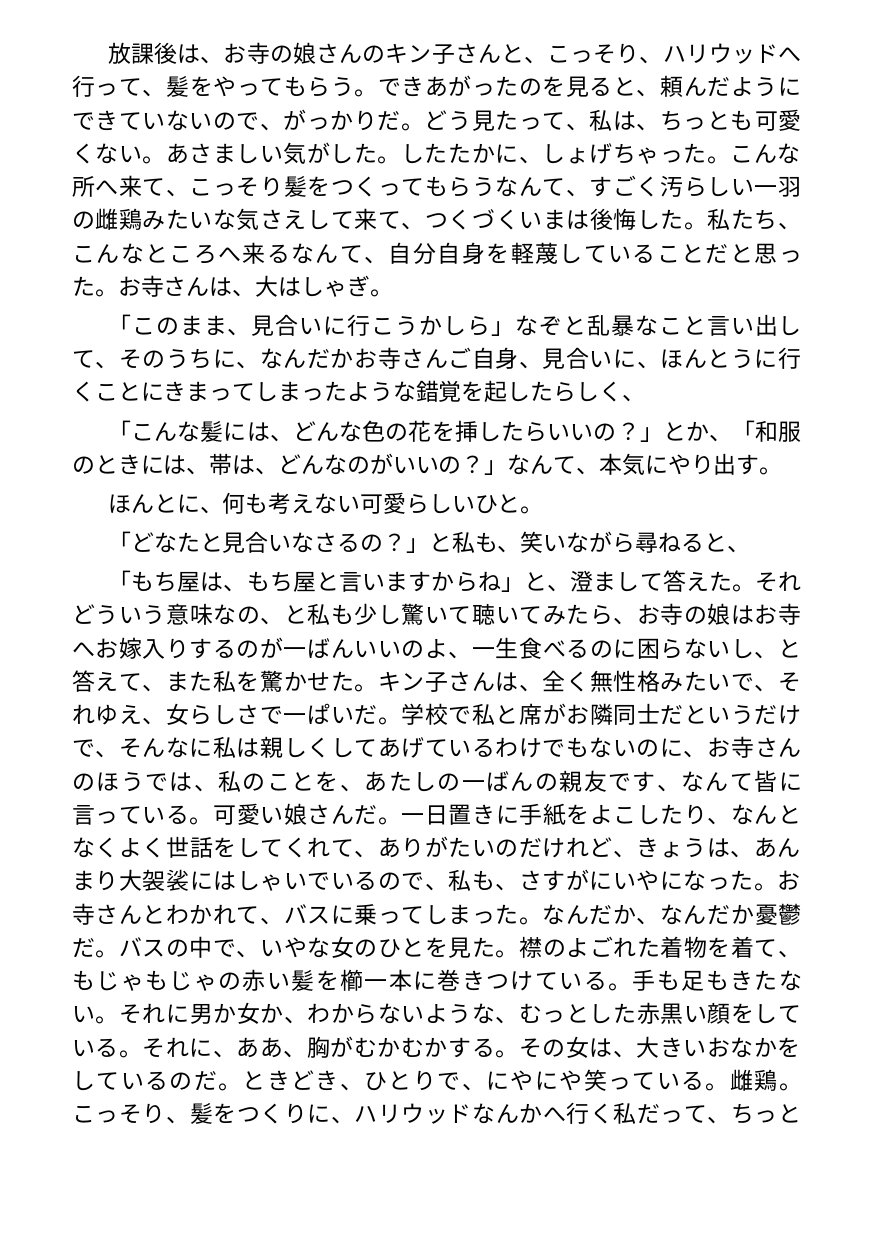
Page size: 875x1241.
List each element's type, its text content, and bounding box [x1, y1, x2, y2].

text 放課後は、お寺の娘さんのキン子さんと、こっそり、ハリウッドへ行って、髪をやってもらう。できあがったのを見ると、頼んだようにできていないので、がっかりだ。どう見たって、私は、ちっとも可愛くない。あさましい気がした。したたかに、しょげちゃった。こんな所へ来て、こっそり髪をつくってもらうなんて、すごく汚らしい一羽の雌鶏みたいな気さえして来て、つくづくいまは後悔した。私たち、こんなところへ来るなんて、自分自身を軽蔑していることだと思った。お寺さんは、大はしゃぎ。 [72, 36, 802, 302]
text 「こんな髪には、どんな色の花を挿したらいいの？」とか、「和服のときには、帯は、どんなのがいいの？」なんて、本気にやり出す。 [72, 413, 802, 480]
text 「どなたと見合いなさるの？」と私も、笑いながら尋ねると、 [72, 525, 802, 558]
text 「もち屋は、もち屋と言いますからね」と、澄まして答えた。それどういう意味なの、と私も少し驚いて聴いてみたら、お寺の娘はお寺へお嫁入りするのが一ばんいいのよ、一生食べるのに困らないし、と答えて、また私を驚かせた。キン子さんは、全く無性格みたいで、それゆえ、女らしさで一ぱいだ。学校で私と席がお隣同士だというだけで、そんなに私は親しくしてあげているわけでもないのに、お寺さんのほうでは、私のことを、あたしの一ばんの親友です、なんて皆に言っている。可愛い娘さんだ。一日置きに手紙をよこしたり、なんとなくよく世話をしてくれて、ありがたいのだけれど、きょうは、あんまり大袈裟にはしゃいでいるので、私も、さすがにいやになった。お寺さんとわかれて、バスに乗ってしまった。なんだか、なんだか憂鬱だ。バスの中で、いやな女のひとを見た。襟のよごれた着物を着て、もじゃもじゃの赤い髪を櫛一本に巻きつけている。手も足もきたない。それに男か女か、わからないような、むっとした赤黒い顔をしている。それに、ああ、胸がむかむかする。その女は、大きいおなかをしているのだ。ときどき、ひとりで、にやにや笑っている。雌鶏。こっそり、髪をつくりに、ハリウッドなんかへ行く私だって、ちっと [72, 564, 802, 1129]
text ほんとに、何も考えない可愛らしいひと。 [72, 486, 802, 519]
text 「このまま、見合いに行こうかしら」なぞと乱暴なこと言い出して、そのうちに、なんだかお寺さんご自身、見合いに、ほんとうに行くことにきまってしまったような錯覚を起したらしく、 [72, 308, 802, 407]
